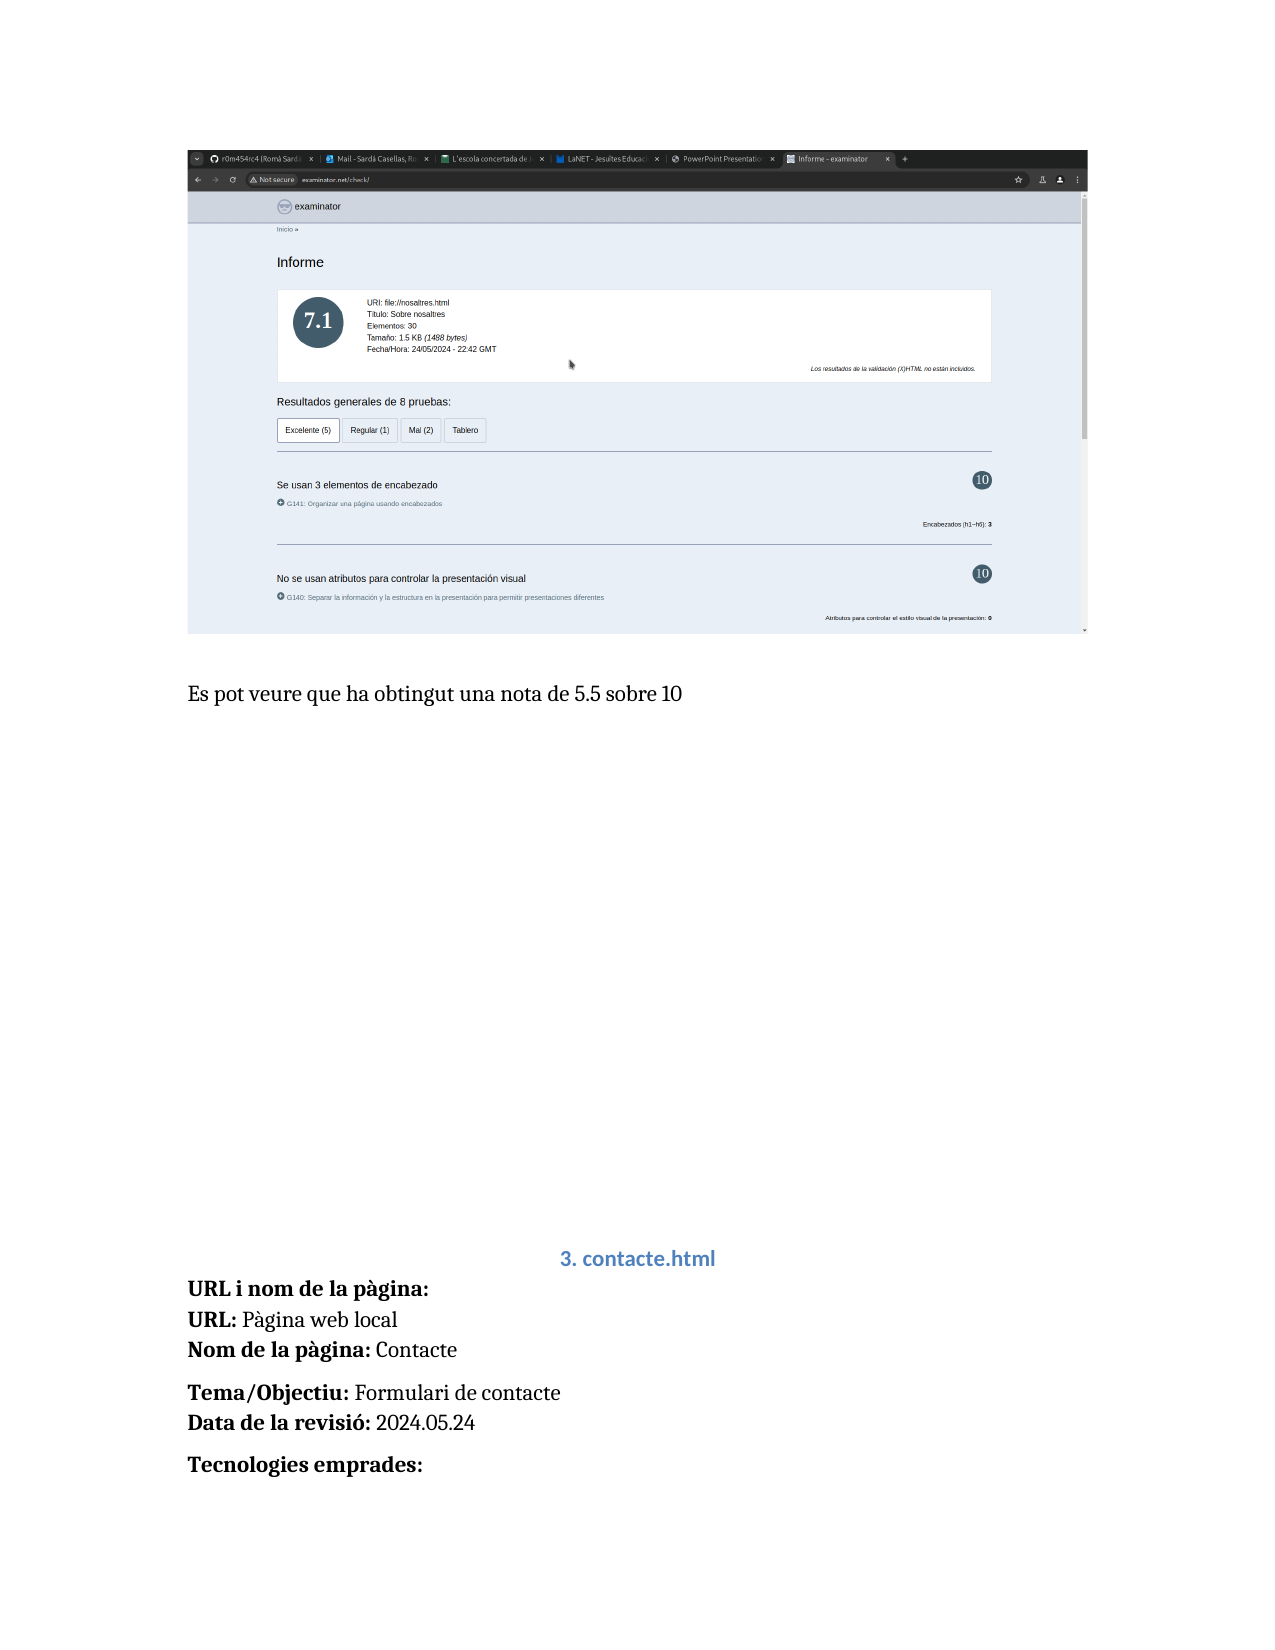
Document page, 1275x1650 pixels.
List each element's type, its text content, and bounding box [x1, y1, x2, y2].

picture [187, 150, 1088, 634]
subtitle 3. contacte.html [187, 1244, 1087, 1272]
text Tecnologies emprades: [187, 1452, 1087, 1478]
text Es pot veure que ha obtingut una nota de 5.5 sobre 10 [187, 680, 1087, 707]
text Tema/Objectiu: Formulari de contacte Data de la revisió: 2024.05.24 [187, 1379, 1087, 1436]
text URL i nom de la pàgina: URL: Pàgina web local Nom de la pàgina: Contacte [187, 1276, 1087, 1363]
